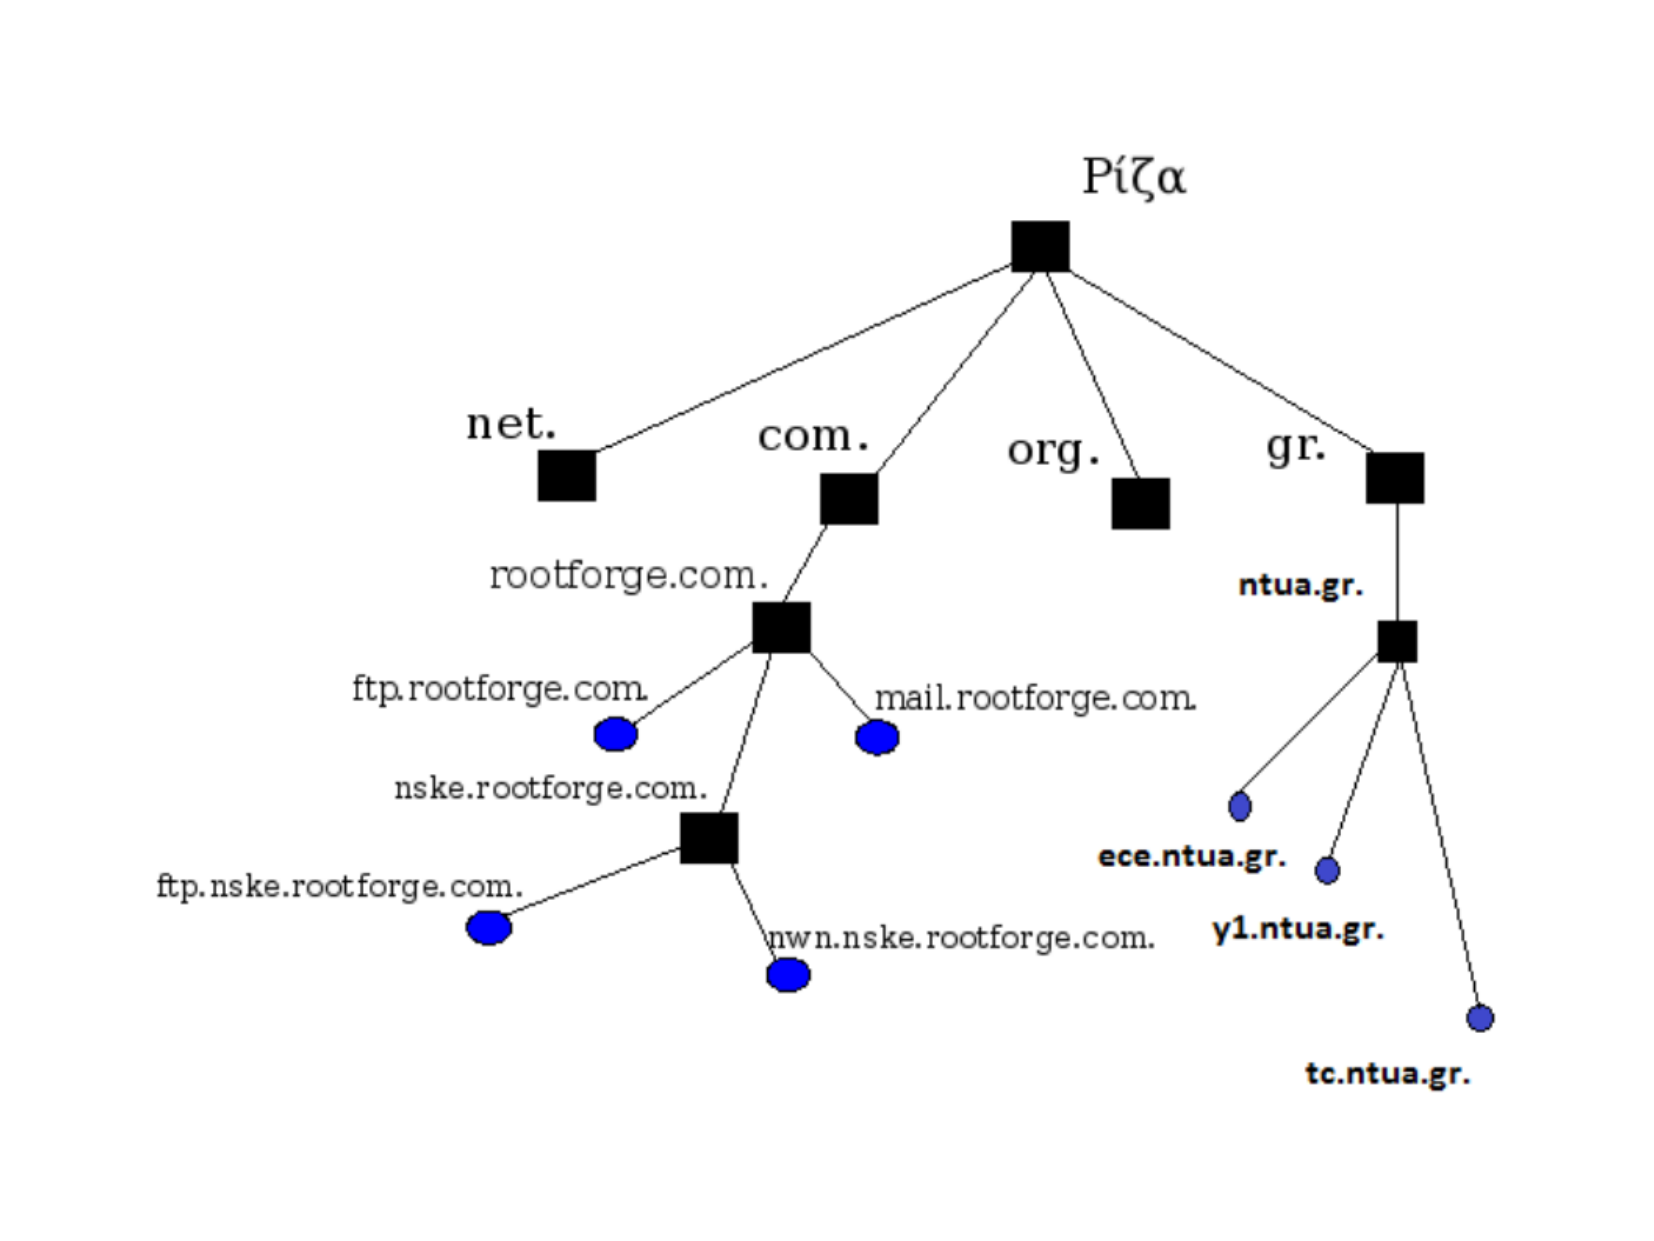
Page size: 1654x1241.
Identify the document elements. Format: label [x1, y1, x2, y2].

picture [129, 133, 1524, 1108]
